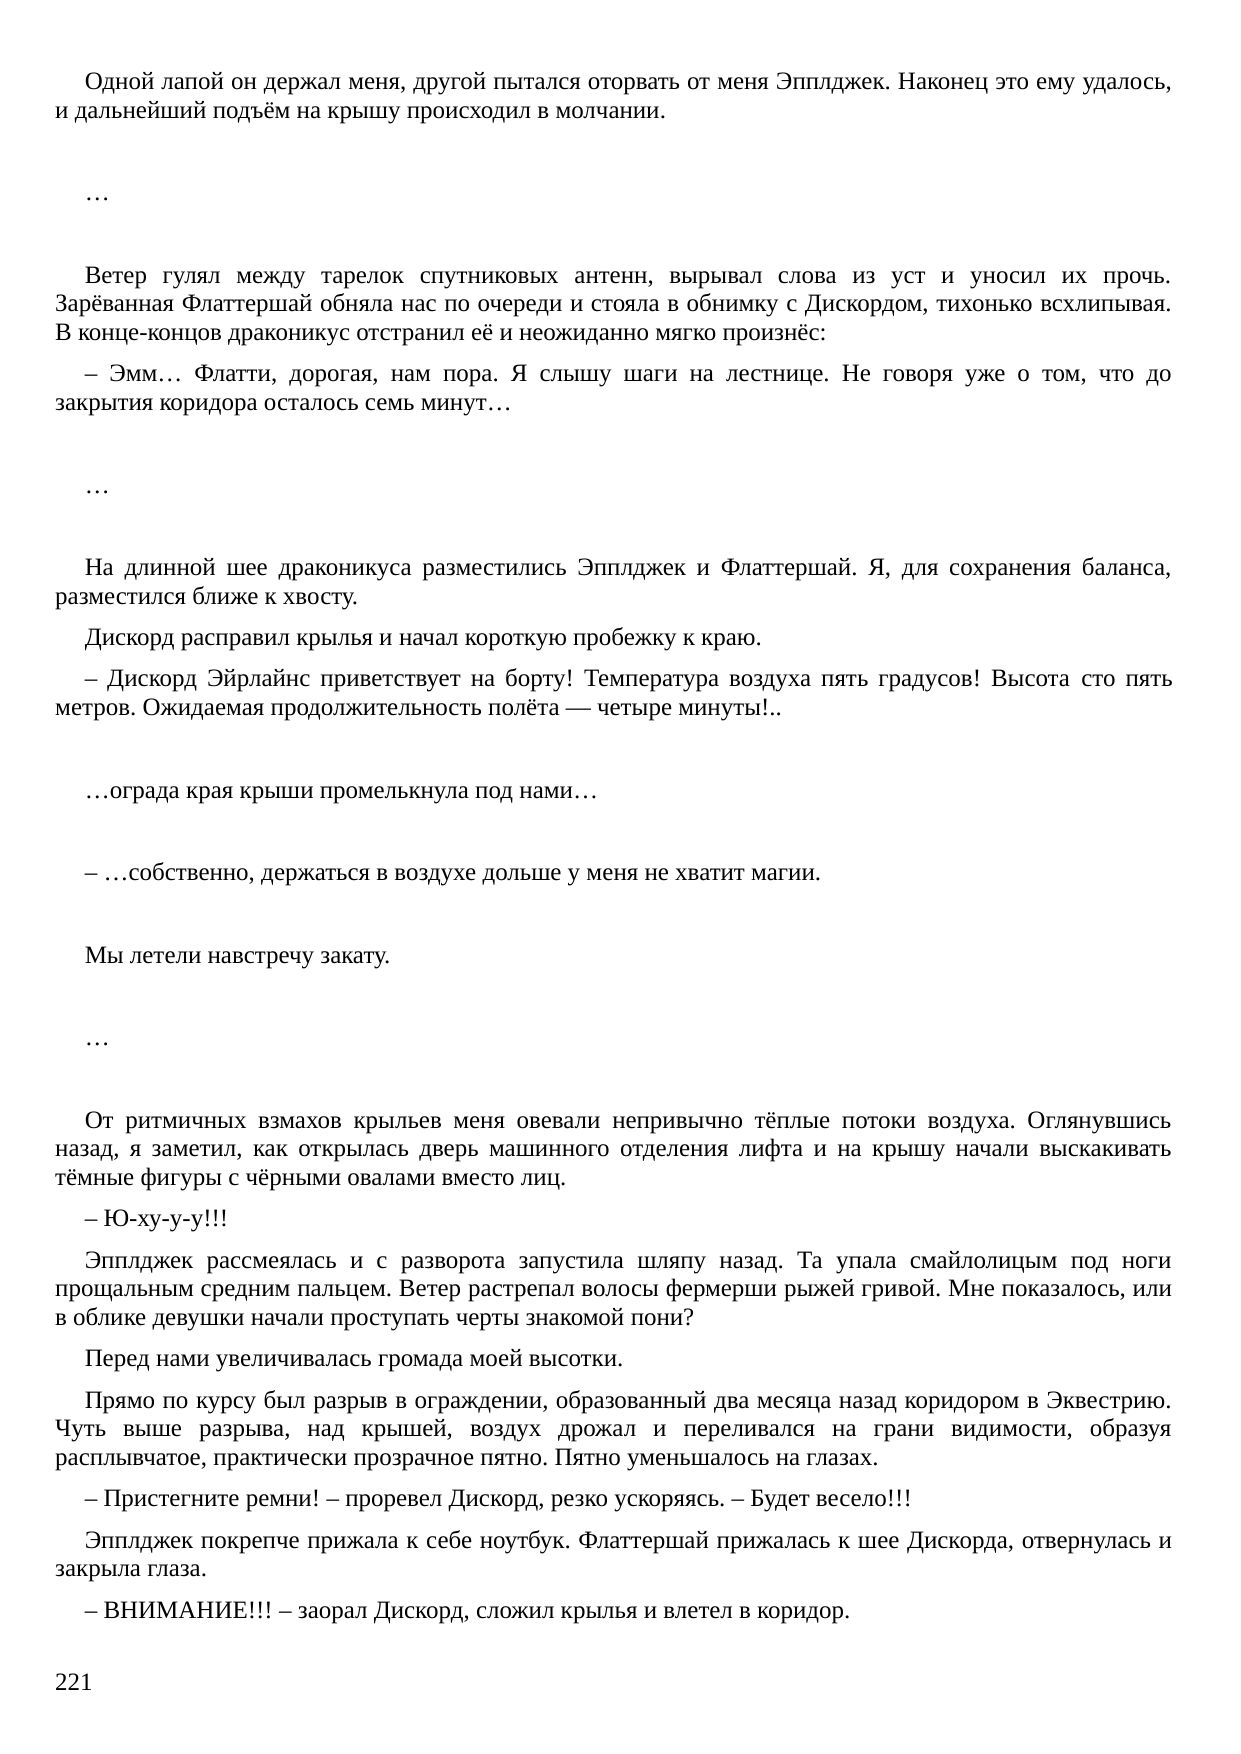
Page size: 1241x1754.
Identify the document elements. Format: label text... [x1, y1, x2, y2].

text Эпплджек покрепче прижала к себе ноутбук. Флаттершай прижалась к шее Дискорда, отвернулась и закрыла глаза. [55, 1525, 1173, 1582]
text … [55, 177, 1173, 206]
text – ВНИМАНИЕ!!! – заорал Дискорд, сложил крылья и влетел в коридор. [55, 1595, 1173, 1623]
text Одной лапой он держал меня, другой пытался оторвать от меня Эпплджек. Наконец это ему удалось, и дальнейший подъём на крышу происходил в молчании. [55, 66, 1173, 123]
text Дискорд расправил крылья и начал короткую пробежку к краю. [55, 622, 1173, 651]
text Перед нами увеличивалась громада моей высотки. [55, 1343, 1173, 1372]
text – …собственно, держаться в воздухе дольше у меня не хватит магии. [55, 857, 1173, 886]
text – Эмм… Флатти, дорогая, нам пора. Я слышу шаги на лестнице. Не говоря уже о том, что до закрытия коридора осталось семь минут… [55, 358, 1173, 416]
text Эпплджек рассмеялась и с разворота запустила шляпу назад. Та упала смайлолицым под ноги прощальным средним пальцем. Ветер растрепал волосы фермерши рыжей гривой. Мне показалось, или в облике девушки начали проступать черты знакомой пони? [55, 1245, 1173, 1331]
text – Ю-ху-у-у!!! [55, 1203, 1173, 1232]
text От ритмичных взмахов крыльев меня овевали непривычно тёплые потоки воздуха. Оглянувшись назад, я заметил, как открылась дверь машинного отделения лифта и на крышу начали выскакивать тёмные фигуры с чёрными овалами вместо лиц. [55, 1105, 1173, 1191]
text – Пристегните ремни! – проревел Дискорд, резко ускоряясь. – Будет весело!!! [55, 1483, 1173, 1512]
text Мы летели навстречу закату. [55, 940, 1173, 968]
text Ветер гулял между тарелок спутниковых антенн, вырывал слова из уст и уносил их прочь. Зарёванная Флаттершай обняла нас по очереди и стояла в обнимку с Дискордом, тихонько всхлипывая. В конце-концов драконикус отстранил её и неожиданно мягко произнёс: [55, 260, 1173, 346]
text – Дискорд Эйрлайнс приветствует на борту! Температура воздуха пять градусов! Высота сто пять метров. Ожидаемая продолжительность полёта — четыре минуты!.. [55, 663, 1173, 721]
text … [55, 1022, 1173, 1051]
text … [55, 470, 1173, 498]
text На длинной шее драконикуса разместились Эпплджек и Флаттершай. Я, для сохранения баланса, разместился ближе к хвосту. [55, 552, 1173, 610]
text …ограда края крыши промелькнула под нами… [55, 775, 1173, 803]
text Прямо по курсу был разрыв в ограждении, образованный два месяца назад коридором в Эквестрию. Чуть выше разрыва, над крышей, воздух дрожал и переливался на грани видимости, образуя расплывчатое, практически прозрачное пятно. Пятно уменьшалось на глазах. [55, 1385, 1173, 1471]
